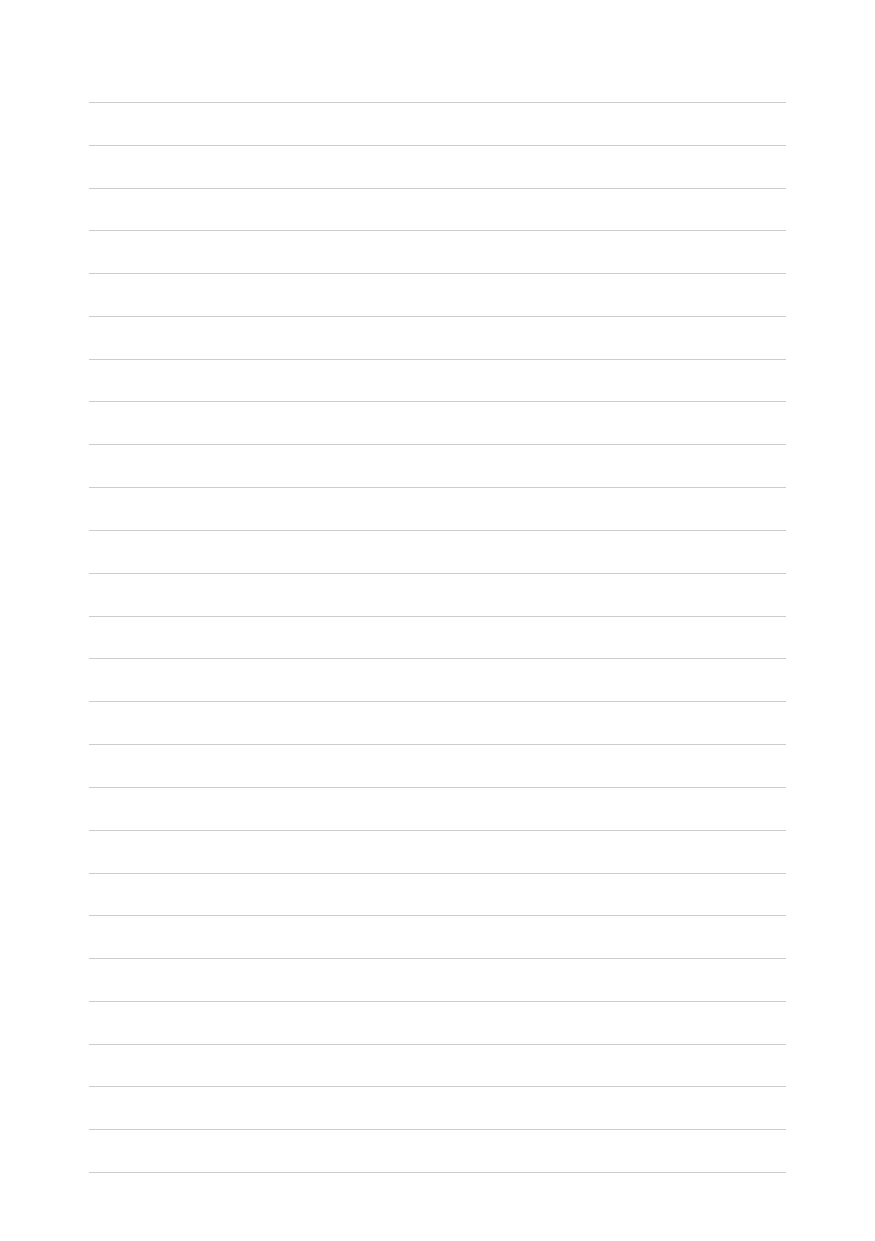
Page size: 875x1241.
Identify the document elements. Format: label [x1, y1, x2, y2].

table_cell [89, 189, 786, 230]
table_cell [89, 231, 786, 273]
table_cell [89, 1130, 786, 1172]
table_cell [89, 146, 786, 187]
table_cell [89, 745, 786, 787]
table_cell [89, 402, 786, 444]
table_cell [89, 274, 786, 316]
table_cell [89, 959, 786, 1001]
table_cell [89, 874, 786, 915]
table_cell [89, 788, 786, 829]
table_cell [89, 488, 786, 530]
table_cell [89, 360, 786, 401]
table_cell [89, 574, 786, 616]
table_cell [89, 702, 786, 744]
table_cell [89, 617, 786, 658]
table_cell [89, 1087, 786, 1129]
table_cell [89, 831, 786, 872]
table_cell [89, 531, 786, 573]
table_cell [89, 317, 786, 359]
table_cell [89, 1002, 786, 1044]
table_cell [89, 1045, 786, 1086]
table_cell [89, 916, 786, 958]
table_header [89, 59, 786, 102]
table_cell [89, 103, 786, 144]
table_cell [89, 659, 786, 701]
table_cell [89, 445, 786, 487]
